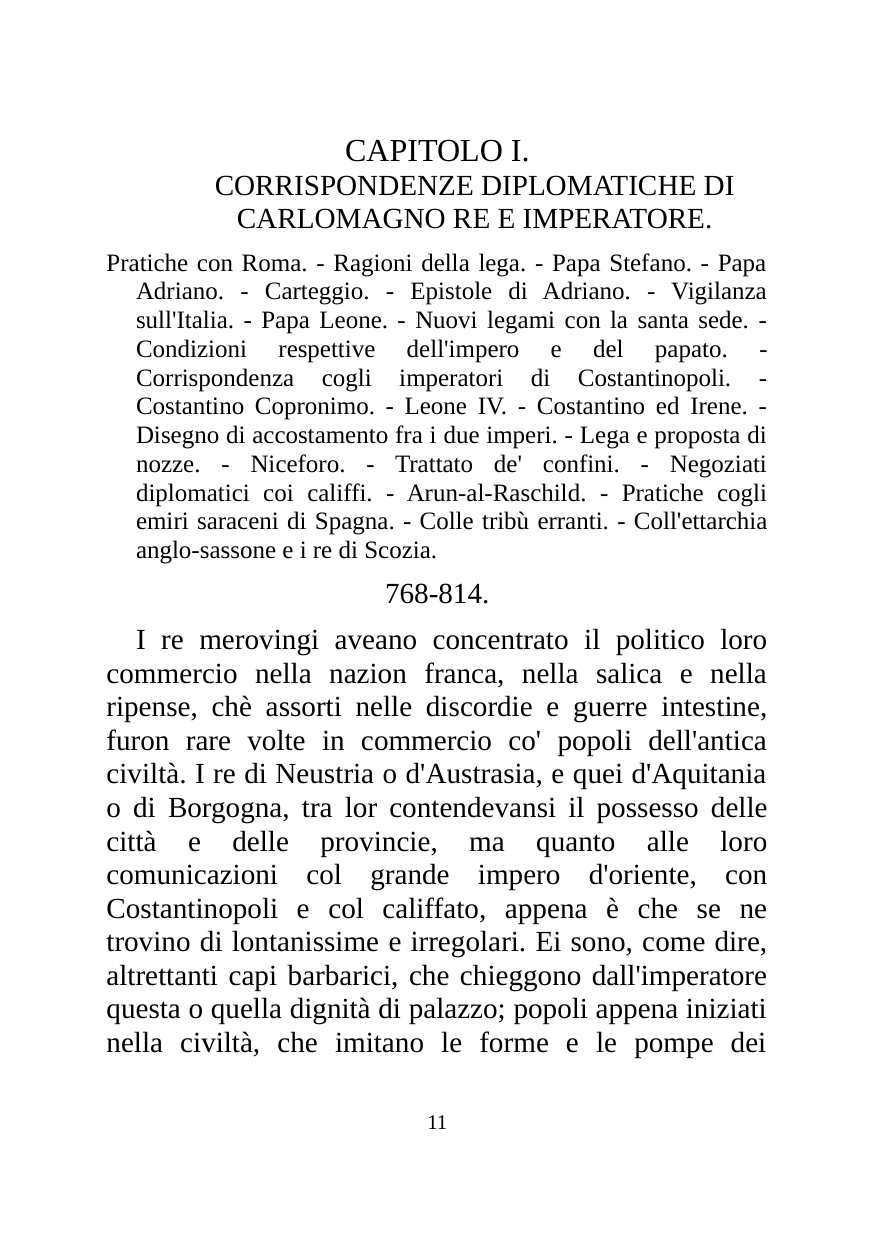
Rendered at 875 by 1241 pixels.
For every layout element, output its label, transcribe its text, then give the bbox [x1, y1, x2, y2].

text Pratiche con Roma. - Ragioni della lega. - Papa Stefano. - Papa Adriano. - Carteggio. - Epistole di Adriano. - Vigilanza sull'Italia. - Papa Leone. - Nuovi legami con la santa sede. - Condizioni respettive dell'impero e del papato. - Corrispondenza cogli imperatori di Costantinopoli. - Costantino Copronimo. - Leone IV. - Costantino ed Irene. - Disegno di accostamento fra i due imperi. - Lega e proposta di nozze. - Niceforo. - Trattato de' confini. - Negoziati diplomatici coi califfi. - Arun-al-Raschild. - Pratiche cogli emiri saraceni di Spagna. - Colle tribù erranti. - Coll'ettarchia anglo-sassone e i re di Scozia. [106, 248, 768, 564]
text I re merovingi aveano concentrato il politico loro commercio nella nazion franca, nella salica e nella ripense, chè assorti nelle discordie e guerre intestine, furon rare volte in commercio co' popoli dell'antica civiltà. I re di Neustria o d'Austrasia, e quei d'Aquitania o di Borgogna, tra lor contendevansi il possesso delle città e delle provincie, ma quanto alle loro comunicazioni col grande impero d'oriente, con Costantinopoli e col califfato, appena è che se ne trovino di lontanissime e irregolari. Ei sono, come dire, altrettanti capi barbarici, che chieggono dall'imperatore questa o quella dignità di palazzo; popoli appena iniziati nella civiltà, che imitano le forme e le pompe dei [106, 622, 768, 1058]
subtitle CAPITOLO I. CORRISPONDENZE DIPLOMATICHE DI CARLOMAGNO RE E IMPERATORE. [106, 131, 768, 235]
text 768-814. [106, 576, 768, 610]
